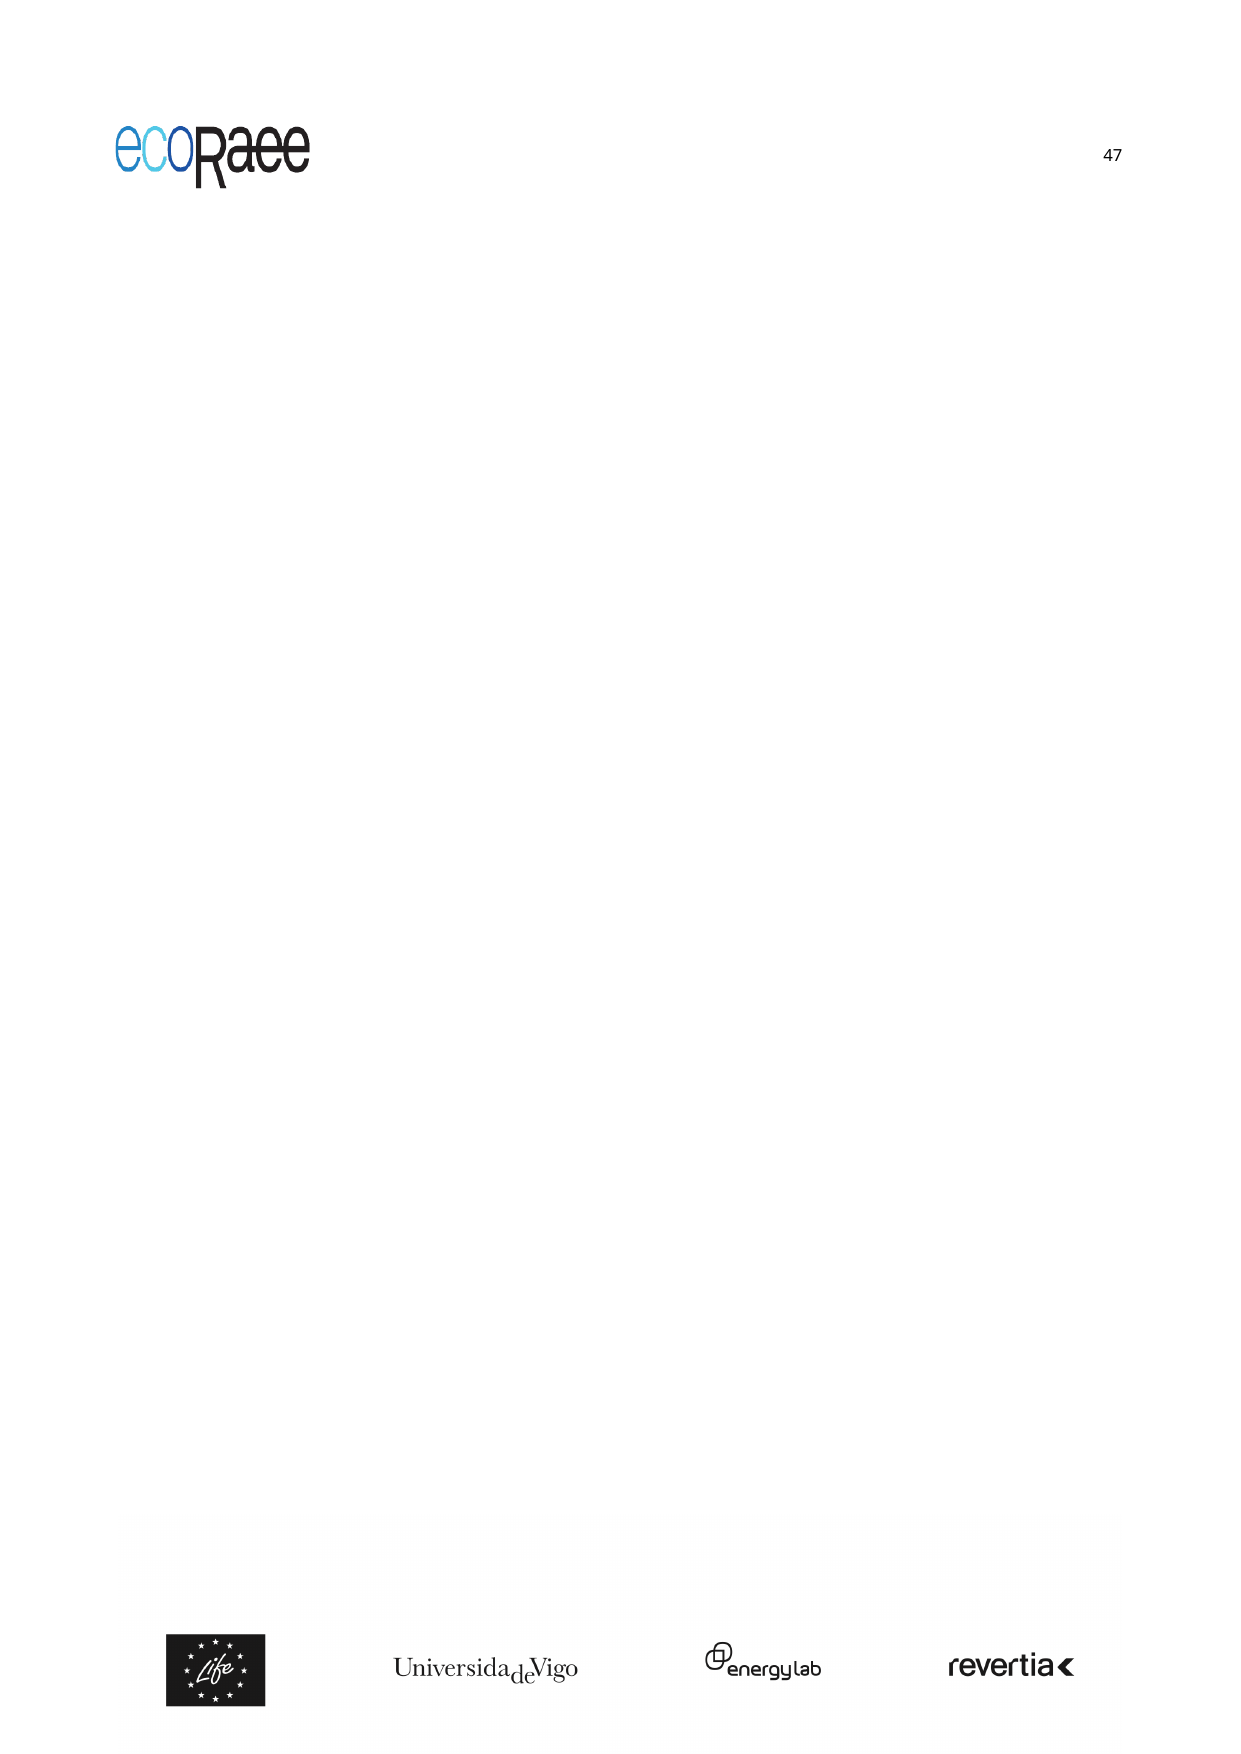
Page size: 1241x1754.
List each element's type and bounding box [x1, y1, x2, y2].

picture [114, 124, 311, 190]
picture [118, 1514, 1123, 1754]
